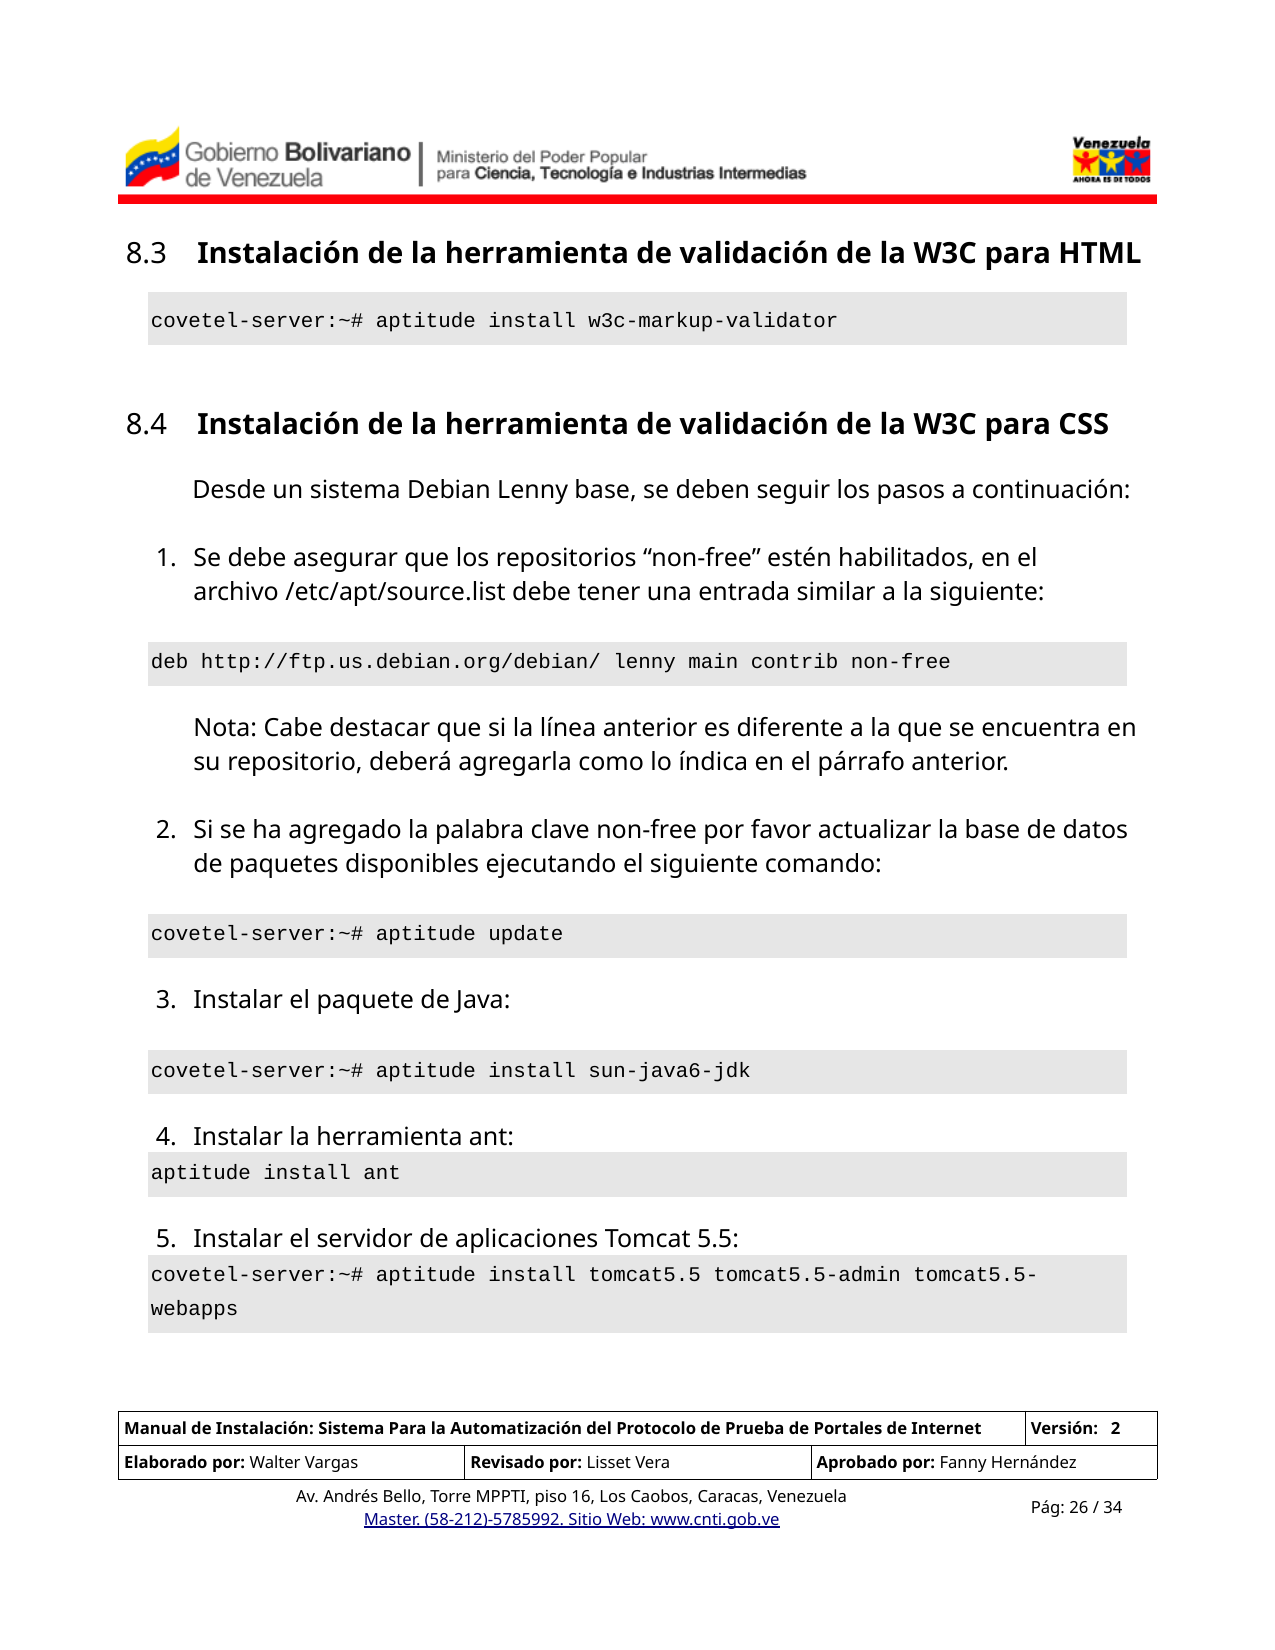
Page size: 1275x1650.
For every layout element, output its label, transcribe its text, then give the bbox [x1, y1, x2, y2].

list Se debe asegurar que los repositorios “non-free” estén habilitados, en el archivo /etc/apt/source.list debe tener una entrada similar a la siguiente: [156, 539, 1157, 607]
list Instalar el paquete de Java: [156, 958, 1157, 1016]
text covetel-server:~# aptitude install tomcat5.5 tomcat5.5-admin tomcat5.5-webapps [148, 1255, 1127, 1325]
subtitle Instalación de la herramienta de validación de la W3C para HTML [118, 233, 1157, 272]
list Si se ha agregado la palabra clave non-free por favor actualizar la base de datos de paquetes disponibles ejecutando el siguiente comando: [156, 812, 1157, 880]
text covetel-server:~# aptitude install w3c-markup-validator [148, 292, 1127, 337]
picture [118, 118, 1157, 204]
list Instalar la herramienta ant: [156, 1094, 1157, 1152]
text Desde un sistema Debian Lenny base, se deben seguir los pasos a continuación: [118, 463, 1157, 505]
text covetel-server:~# aptitude install sun-java6-jdk [148, 1050, 1127, 1086]
list Nota: Cabe destacar que si la línea anterior es diferente a la que se encuentra en su repositorio, deberá agregarla como lo índica en el párrafo anterior. [156, 686, 1157, 778]
list Instalar el servidor de aplicaciones Tomcat 5.5: [156, 1197, 1157, 1255]
text covetel-server:~# aptitude update [148, 914, 1127, 950]
text aptitude install ant [148, 1152, 1127, 1188]
text deb http://ftp.us.debian.org/debian/ lenny main contrib non-free [148, 642, 1127, 677]
subtitle Instalación de la herramienta de validación de la W3C para CSS [118, 403, 1157, 443]
